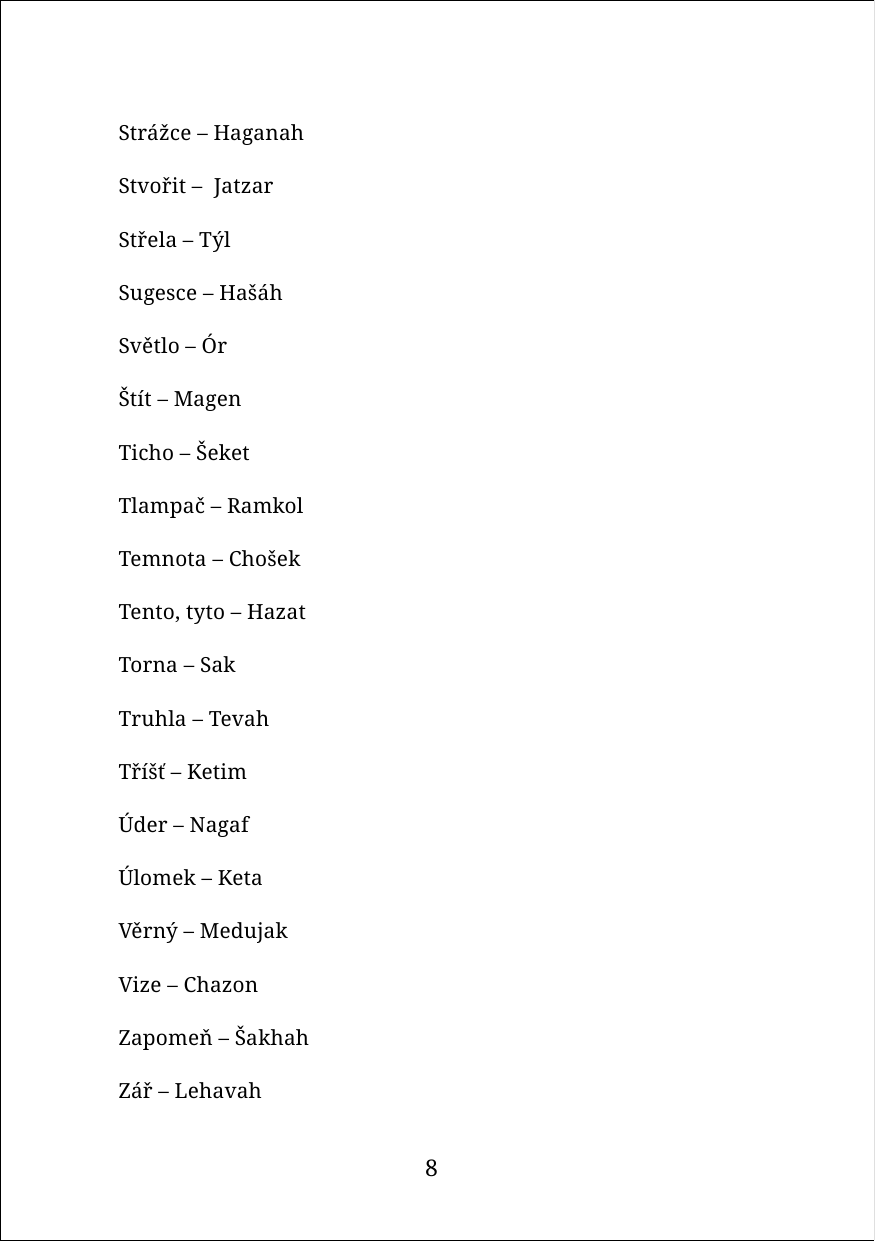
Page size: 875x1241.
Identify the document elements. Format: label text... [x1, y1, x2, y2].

text Tlampač – Ramkol [118, 491, 756, 519]
text Zapomeň – Šakhah [118, 1023, 756, 1052]
text Štít – Magen [118, 384, 756, 413]
text Ticho – Šeket [118, 438, 756, 466]
text Tříšť – Ketim [118, 757, 756, 785]
text Sugesce – Hašáh [118, 278, 756, 306]
text Stvořit – Jatzar [118, 171, 756, 200]
text Úlomek – Keta [118, 863, 756, 892]
text Zář – Lehavah [118, 1076, 756, 1105]
text Světlo – Ór [118, 331, 756, 359]
text Věrný – Medujak [118, 917, 756, 945]
text Temnota – Chošek [118, 544, 756, 572]
text Úder – Nagaf [118, 810, 756, 839]
text Torna – Sak [118, 651, 756, 679]
text Tento, tyto – Hazat [118, 597, 756, 626]
text Střela – Týl [118, 225, 756, 253]
text Truhla – Tevah [118, 704, 756, 732]
text Strážce – Haganah [118, 118, 756, 147]
text Vize – Chazon [118, 970, 756, 998]
